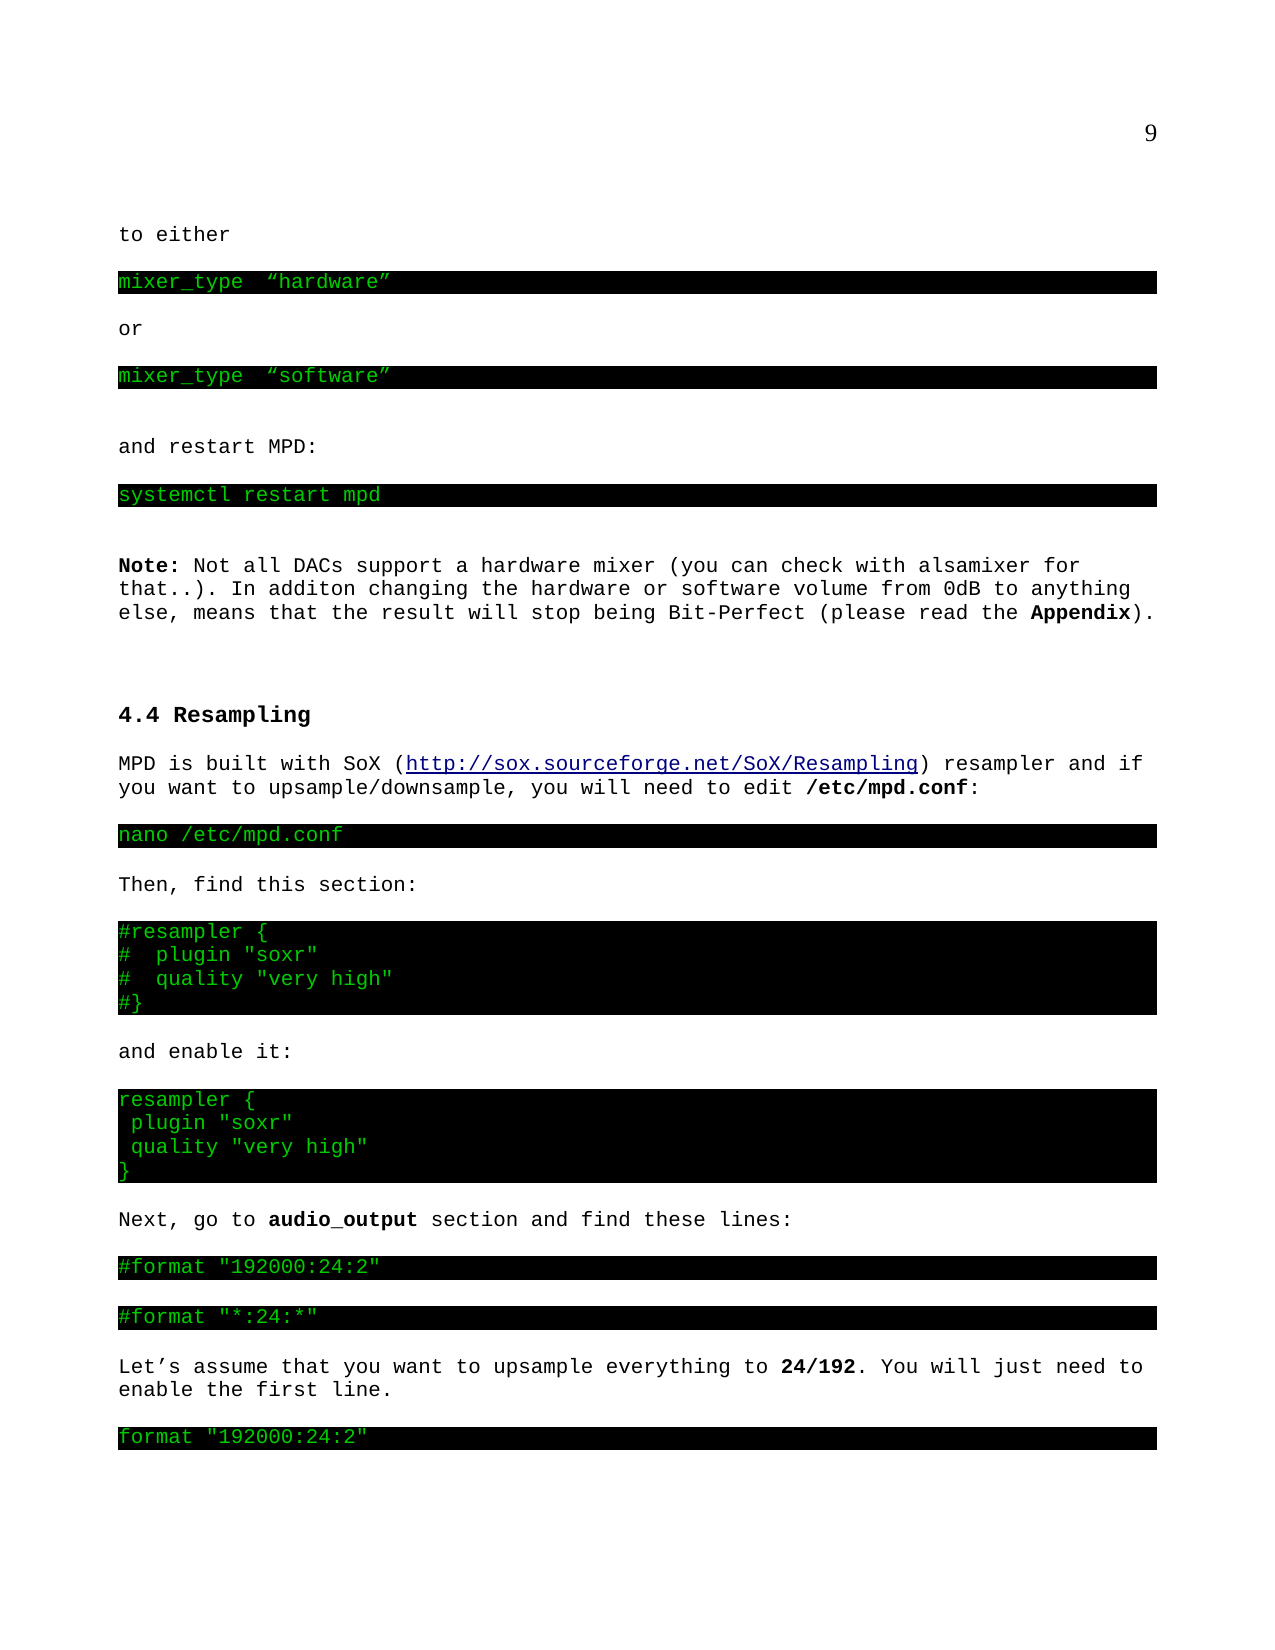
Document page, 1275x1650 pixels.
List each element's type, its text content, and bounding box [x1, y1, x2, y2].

text Then, find this section: [118, 873, 1157, 897]
text MPD is built with SoX (http://sox.sourceforge.net/SoX/Resampling) resampler and if you want to upsample/downsample, you will need to edit /etc/mpd.conf: [118, 753, 1157, 800]
text Let’s assume that you want to upsample everything to 24/192. You will just need to enable the first line. [118, 1356, 1157, 1403]
text 4.4 Resampling [118, 703, 1157, 729]
text Next, go to audio_output section and find these lines: [118, 1209, 1157, 1233]
text quality "very high" [118, 1136, 1157, 1159]
text resampler { [118, 1089, 1157, 1112]
text #format "*:24:*" [118, 1306, 1157, 1330]
text plugin "soxr" [118, 1112, 1157, 1136]
text # plugin "soxr" [118, 944, 1157, 968]
text format "192000:24:2" [118, 1427, 1157, 1450]
text nano /etc/mpd.conf [118, 824, 1157, 848]
text or [118, 318, 1157, 342]
text mixer_type “software” [118, 366, 1157, 389]
text systemctl restart mpd [118, 484, 1157, 507]
text to either [118, 224, 1157, 247]
text #format "192000:24:2" [118, 1256, 1157, 1280]
text # quality "very high" [118, 968, 1157, 992]
text #resampler { [118, 921, 1157, 944]
text mixer_type “hardware” [118, 271, 1157, 294]
text #} [118, 992, 1157, 1015]
text and enable it: [118, 1041, 1157, 1065]
text Note: Not all DACs support a hardware mixer (you can check with alsamixer for that..). In additon changing the hardware or software volume from 0dB to anything else, means that the result will stop being Bit-Perfect (please read the Appendix). [118, 555, 1157, 626]
text and restart MPD: [118, 436, 1157, 460]
text } [118, 1159, 1157, 1183]
